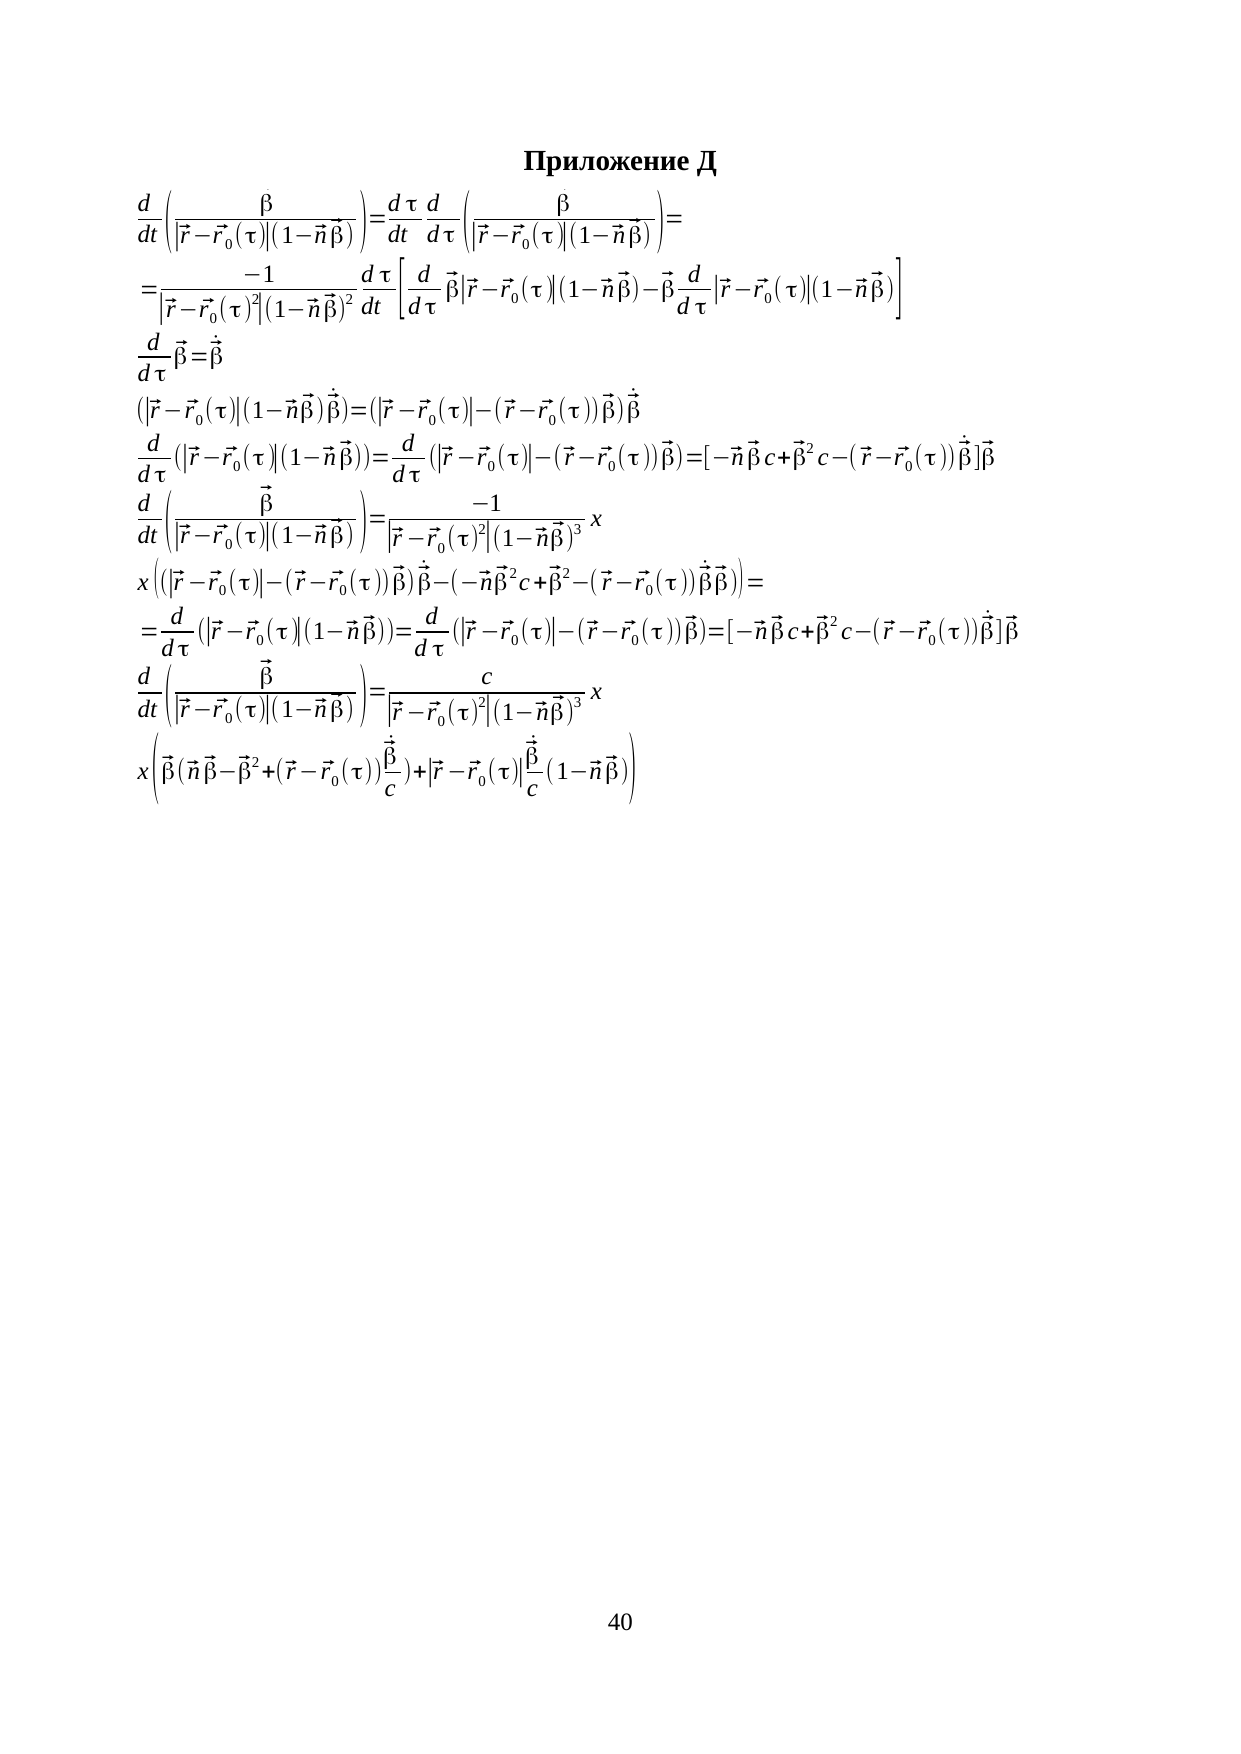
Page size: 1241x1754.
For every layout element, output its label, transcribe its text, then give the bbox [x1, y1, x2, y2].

subtitle Приложение Д [118, 143, 1122, 177]
